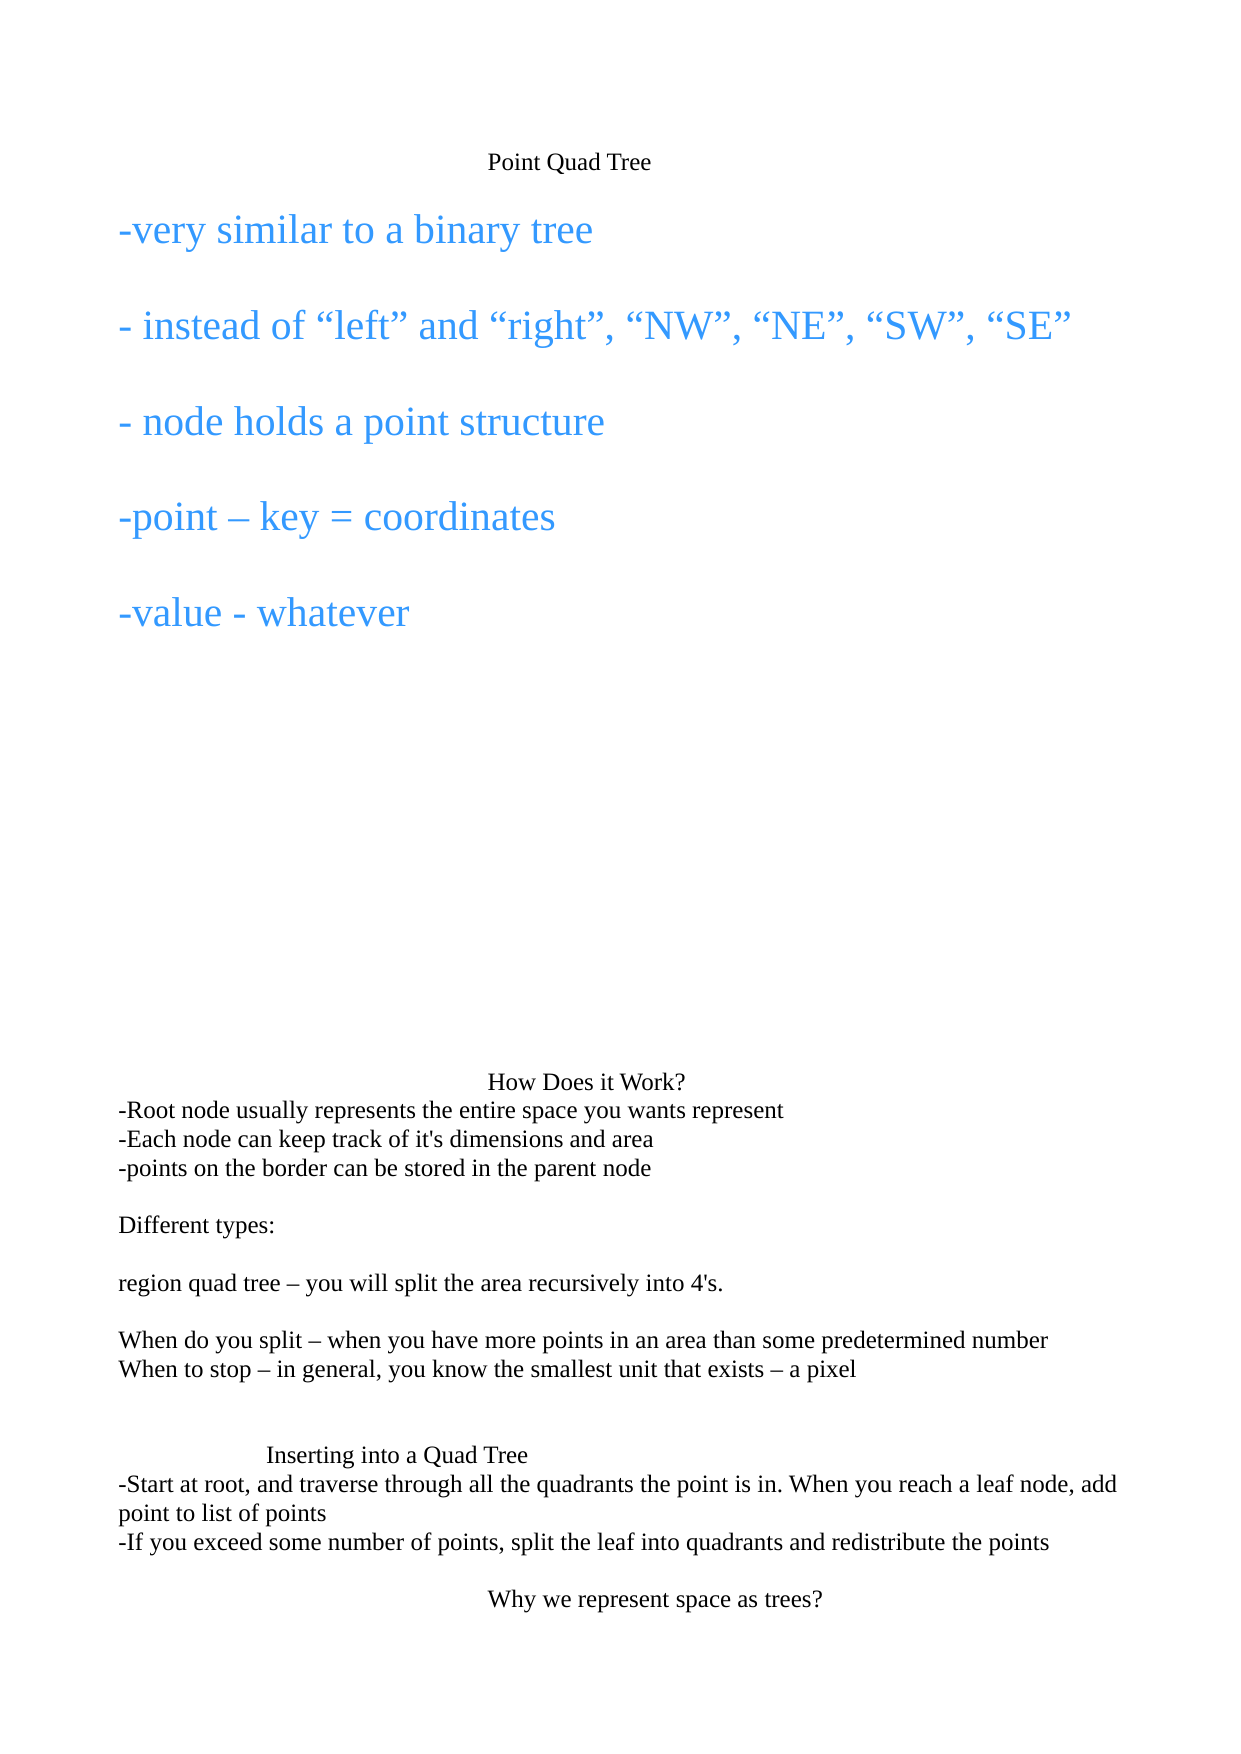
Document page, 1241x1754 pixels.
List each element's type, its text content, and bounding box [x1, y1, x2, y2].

text Point Quad Tree [118, 147, 1122, 176]
text -Root node usually represents the entire space you wants represent [118, 1096, 1122, 1124]
text - instead of “left” and “right”, “NW”, “NE”, “SW”, “SE” [118, 300, 1122, 348]
text - node holds a point structure [118, 396, 1122, 444]
text How Does it Work? [118, 1067, 1122, 1096]
text region quad tree – you will split the area recursively into 4's. [118, 1268, 1122, 1297]
text Different types: [118, 1211, 1122, 1239]
text Inserting into a Quad Tree [118, 1441, 1122, 1469]
text Why we represent space as trees? [118, 1584, 1122, 1613]
text -If you exceed some number of points, split the leaf into quadrants and redistribute the points [118, 1527, 1122, 1556]
text -points on the border can be stored in the parent node [118, 1153, 1122, 1182]
text When to stop – in general, you know the smallest unit that exists – a pixel [118, 1354, 1122, 1383]
text -Start at root, and traverse through all the quadrants the point is in. When you reach a leaf node, add point to list of points [118, 1469, 1122, 1527]
text -value - whatever [118, 588, 1122, 636]
text -Each node can keep track of it's dimensions and area [118, 1124, 1122, 1153]
text -very similar to a binary tree [118, 204, 1122, 252]
text -point – key = coordinates [118, 492, 1122, 540]
text When do you split – when you have more points in an area than some predetermined number [118, 1326, 1122, 1354]
